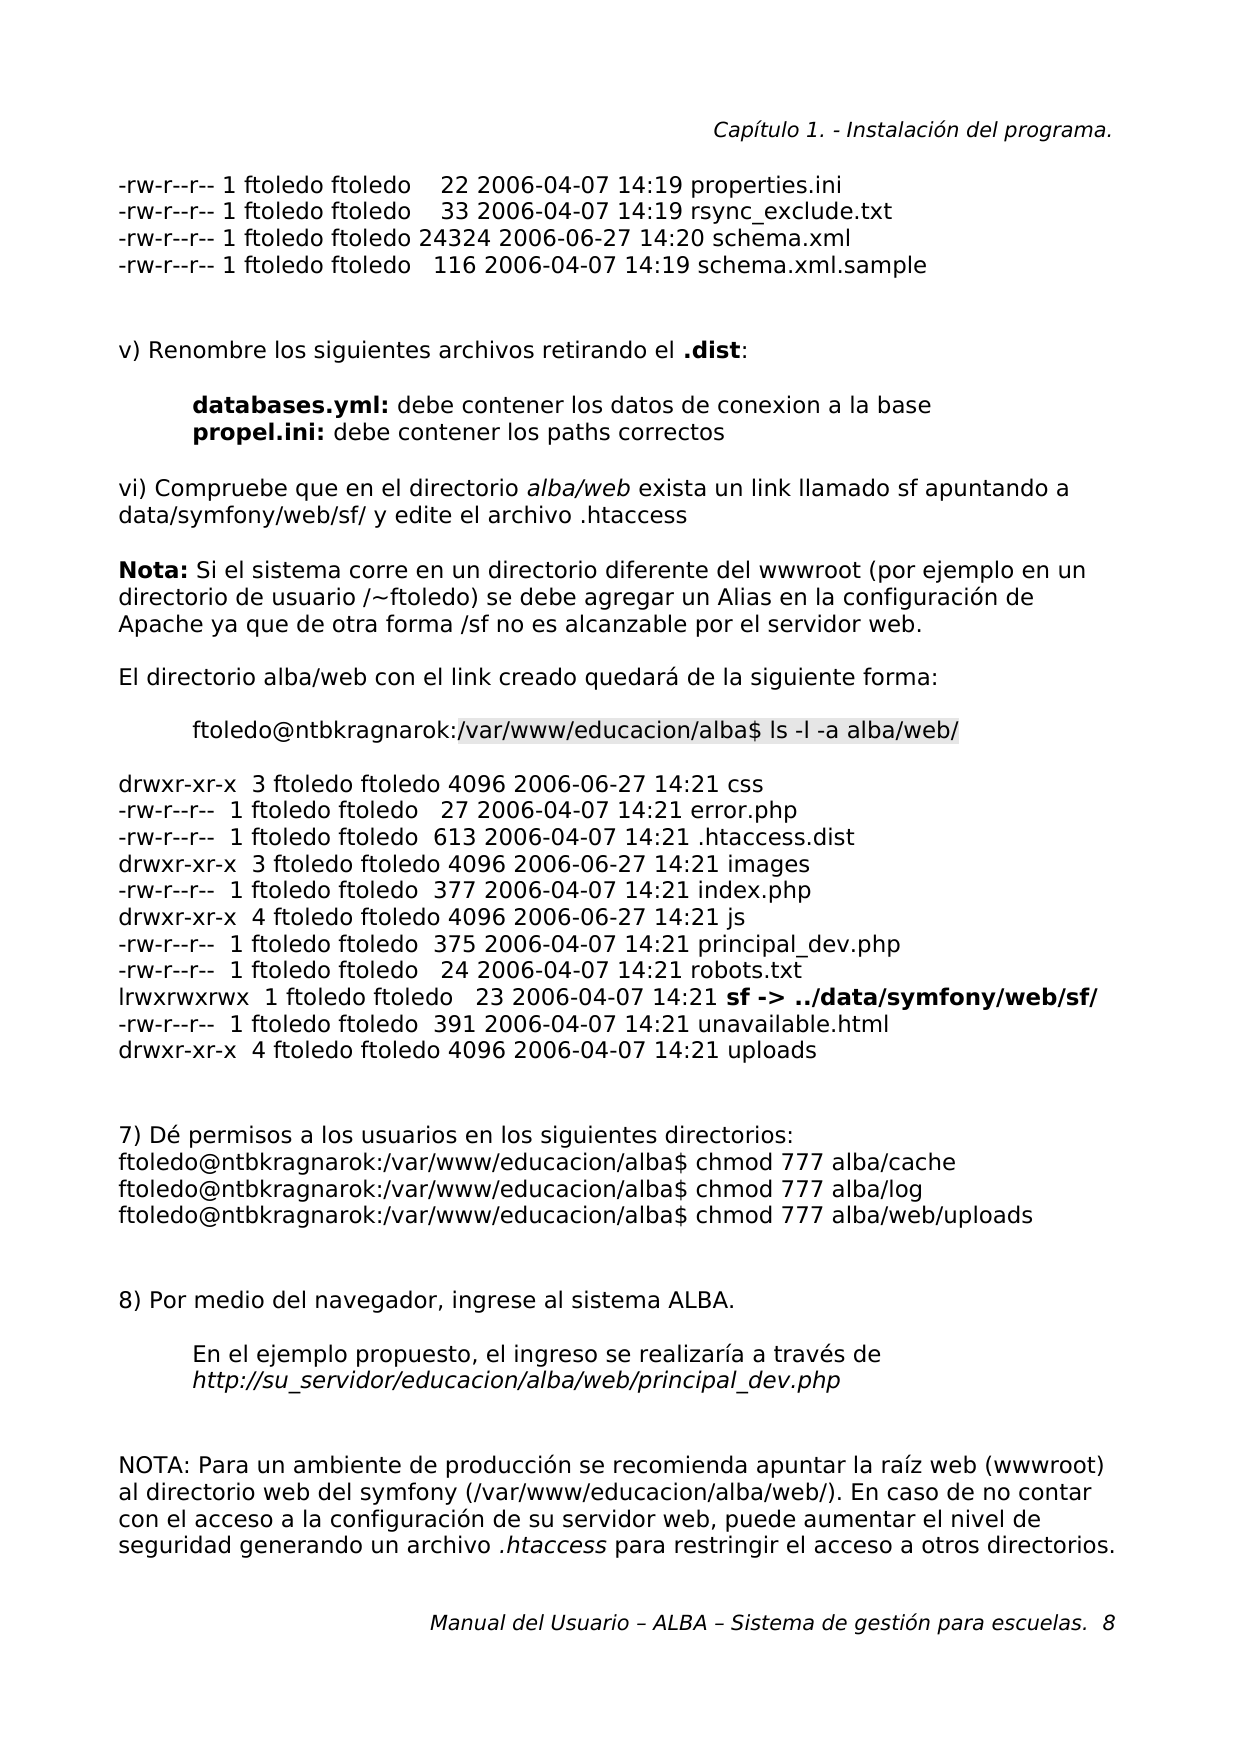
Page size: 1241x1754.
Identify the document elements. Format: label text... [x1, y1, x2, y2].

text lrwxrwxrwx 1 ftoledo ftoledo 23 2006-04-07 14:21 sf -> ../data/symfony/web/sf/ [118, 984, 1122, 1011]
text ftoledo@ntbkragnarok:/var/www/educacion/alba$ chmod 777 alba/cache [118, 1149, 1122, 1176]
text -rw-r--r-- 1 ftoledo ftoledo 613 2006-04-07 14:21 .htaccess.dist [118, 824, 1122, 851]
text ftoledo@ntbkragnarok:/var/www/educacion/alba$ chmod 777 alba/log [118, 1176, 1122, 1203]
text 8) Por medio del navegador, ingrese al sistema ALBA. [118, 1288, 1122, 1314]
text drwxr-xr-x 3 ftoledo ftoledo 4096 2006-06-27 14:21 images [118, 851, 1122, 878]
text NOTA: Para un ambiente de producción se recomienda apuntar la raíz web (wwwroot) al directorio web del symfony (/var/www/educacion/alba/web/). En caso de no contar con el acceso a la configuración de su servidor web, puede aumentar el nivel de seguridad generando un archivo .htaccess para restringir el acceso a otros directorios. [118, 1453, 1122, 1559]
text -rw-r--r-- 1 ftoledo ftoledo 33 2006-04-07 14:19 rsync_exclude.txt [118, 198, 1122, 225]
text drwxr-xr-x 4 ftoledo ftoledo 4096 2006-06-27 14:21 js [118, 904, 1122, 931]
text v) Renombre los siguientes archivos retirando el .dist: [118, 337, 1122, 363]
text http://su_servidor/educacion/alba/web/principal_dev.php [118, 1368, 1122, 1394]
text -rw-r--r-- 1 ftoledo ftoledo 22 2006-04-07 14:19 properties.ini [118, 172, 1122, 198]
text Nota: Si el sistema corre en un directorio diferente del wwwroot (por ejemplo en un directorio de usuario /~ftoledo) se debe agregar un Alias en la configuración de Apache ya que de otra forma /sf no es alcanzable por el servidor web. [118, 558, 1122, 638]
text -rw-r--r-- 1 ftoledo ftoledo 27 2006-04-07 14:21 error.php [118, 798, 1122, 824]
text -rw-r--r-- 1 ftoledo ftoledo 377 2006-04-07 14:21 index.php [118, 878, 1122, 904]
text propel.ini: debe contener los paths correctos [118, 419, 1122, 446]
text -rw-r--r-- 1 ftoledo ftoledo 116 2006-04-07 14:19 schema.xml.sample [118, 252, 1122, 278]
text -rw-r--r-- 1 ftoledo ftoledo 24 2006-04-07 14:21 robots.txt [118, 958, 1122, 984]
text -rw-r--r-- 1 ftoledo ftoledo 391 2006-04-07 14:21 unavailable.html [118, 1011, 1122, 1038]
text databases.yml: debe contener los datos de conexion a la base [118, 393, 1122, 419]
text drwxr-xr-x 4 ftoledo ftoledo 4096 2006-04-07 14:21 uploads [118, 1038, 1122, 1064]
text drwxr-xr-x 3 ftoledo ftoledo 4096 2006-06-27 14:21 css [118, 771, 1122, 798]
text ftoledo@ntbkragnarok:/var/www/educacion/alba$ ls -l -a alba/web/ [118, 718, 1122, 744]
text vi) Compruebe que en el directorio alba/web exista un link llamado sf apuntando a data/symfony/web/sf/ y edite el archivo .htaccess [118, 475, 1122, 528]
text -rw-r--r-- 1 ftoledo ftoledo 24324 2006-06-27 14:20 schema.xml [118, 225, 1122, 252]
text -rw-r--r-- 1 ftoledo ftoledo 375 2006-04-07 14:21 principal_dev.php [118, 931, 1122, 958]
text 7) Dé permisos a los usuarios en los siguientes directorios: [118, 1123, 1122, 1149]
text El directorio alba/web con el link creado quedará de la siguiente forma: [118, 664, 1122, 691]
text En el ejemplo propuesto, el ingreso se realizaría a través de [118, 1341, 1122, 1368]
text ftoledo@ntbkragnarok:/var/www/educacion/alba$ chmod 777 alba/web/uploads [118, 1203, 1122, 1229]
